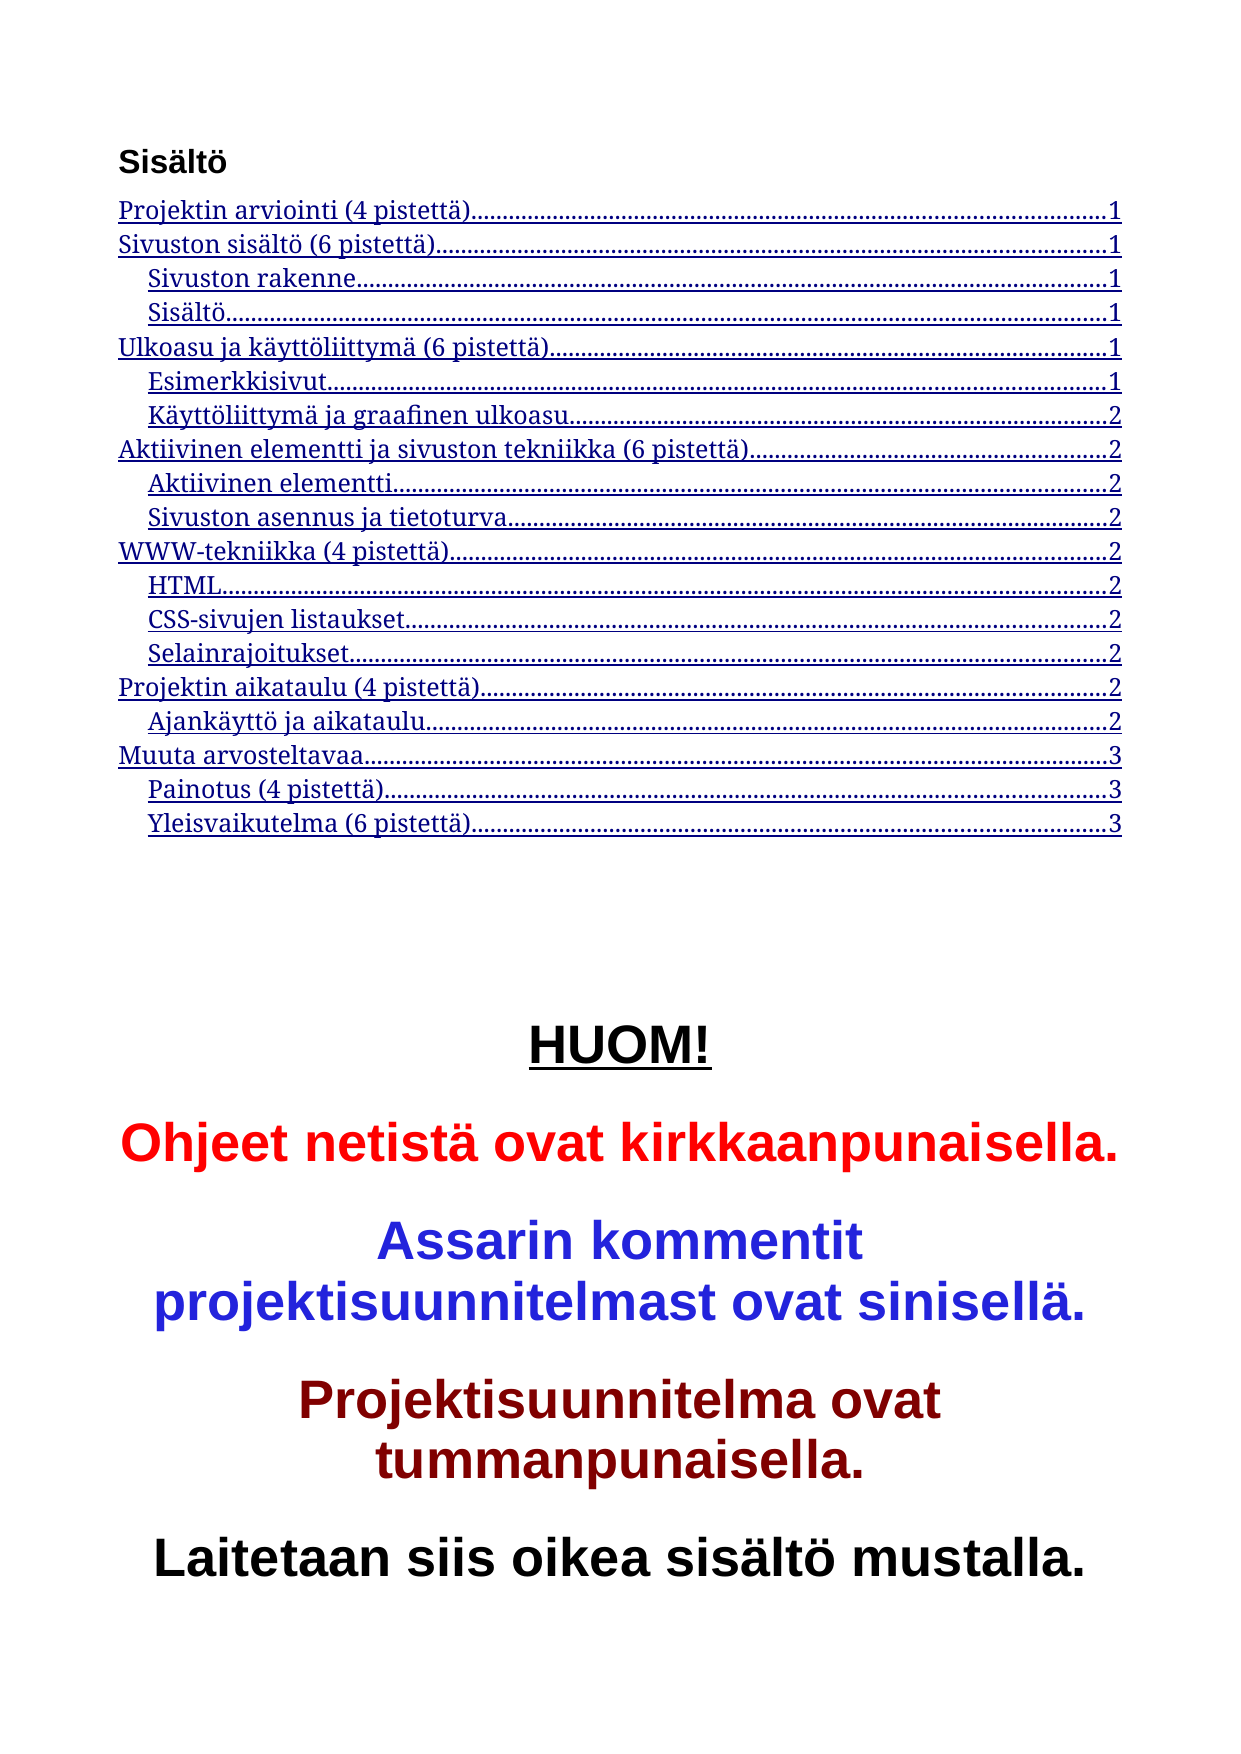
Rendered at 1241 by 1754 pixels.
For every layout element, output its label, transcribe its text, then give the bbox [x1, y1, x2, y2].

text Projektin arviointi (4 pistettä) 1 [118, 193, 1122, 222]
text [148, 734, 1122, 738]
text Sivuston sisältö (6 pistettä) 1 [118, 227, 1122, 256]
text Aktiivinen elementti ja sivuston tekniikka (6 pistettä) 2 [118, 431, 1122, 460]
subtitle Projektisuunnitelma ovat tummanpunaisella. [118, 1369, 1122, 1490]
text Yleisvaikutelma (6 pistettä) 3 [148, 806, 1122, 835]
text Sisältö 1 [148, 295, 1122, 324]
subtitle HUOM! [118, 1015, 1122, 1075]
subtitle Ohjeet netistä ovat kirkkaanpunaisella. [118, 1113, 1122, 1173]
text [148, 598, 1122, 602]
text Muuta arvosteltavaa 3 [118, 738, 1122, 767]
text Painotus (4 pistettä) 3 [148, 772, 1122, 801]
text Selainrajoitukset 2 [148, 636, 1122, 664]
text Aktiivinen elementti 2 [148, 465, 1122, 494]
text HTML 2 [148, 568, 1122, 596]
text Käyttöliittymä ja graafinen ulkoasu 2 [148, 397, 1122, 426]
text CSS-sivujen listaukset 2 [148, 602, 1122, 631]
text Sivuston asennus ja tietoturva 2 [148, 499, 1122, 528]
text [148, 666, 1122, 670]
text WWW-tekniikka (4 pistettä) 2 [118, 533, 1122, 562]
text Sivuston rakenne 1 [148, 261, 1122, 290]
text Projektin aikataulu (4 pistettä) 2 [118, 670, 1122, 699]
text Esimerkkisivut 1 [148, 363, 1122, 392]
text [148, 632, 1122, 636]
text [118, 564, 1122, 568]
subtitle Sisältö [118, 143, 1122, 180]
subtitle Assarin kommentit projektisuunnitelmast ovat sinisellä. [118, 1211, 1122, 1332]
subtitle Laitetaan siis oikea sisältö mustalla. [118, 1528, 1122, 1588]
text Ulkoasu ja käyttöliittymä (6 pistettä) 1 [118, 329, 1122, 358]
text Ajankäyttö ja aikataulu 2 [148, 704, 1122, 733]
